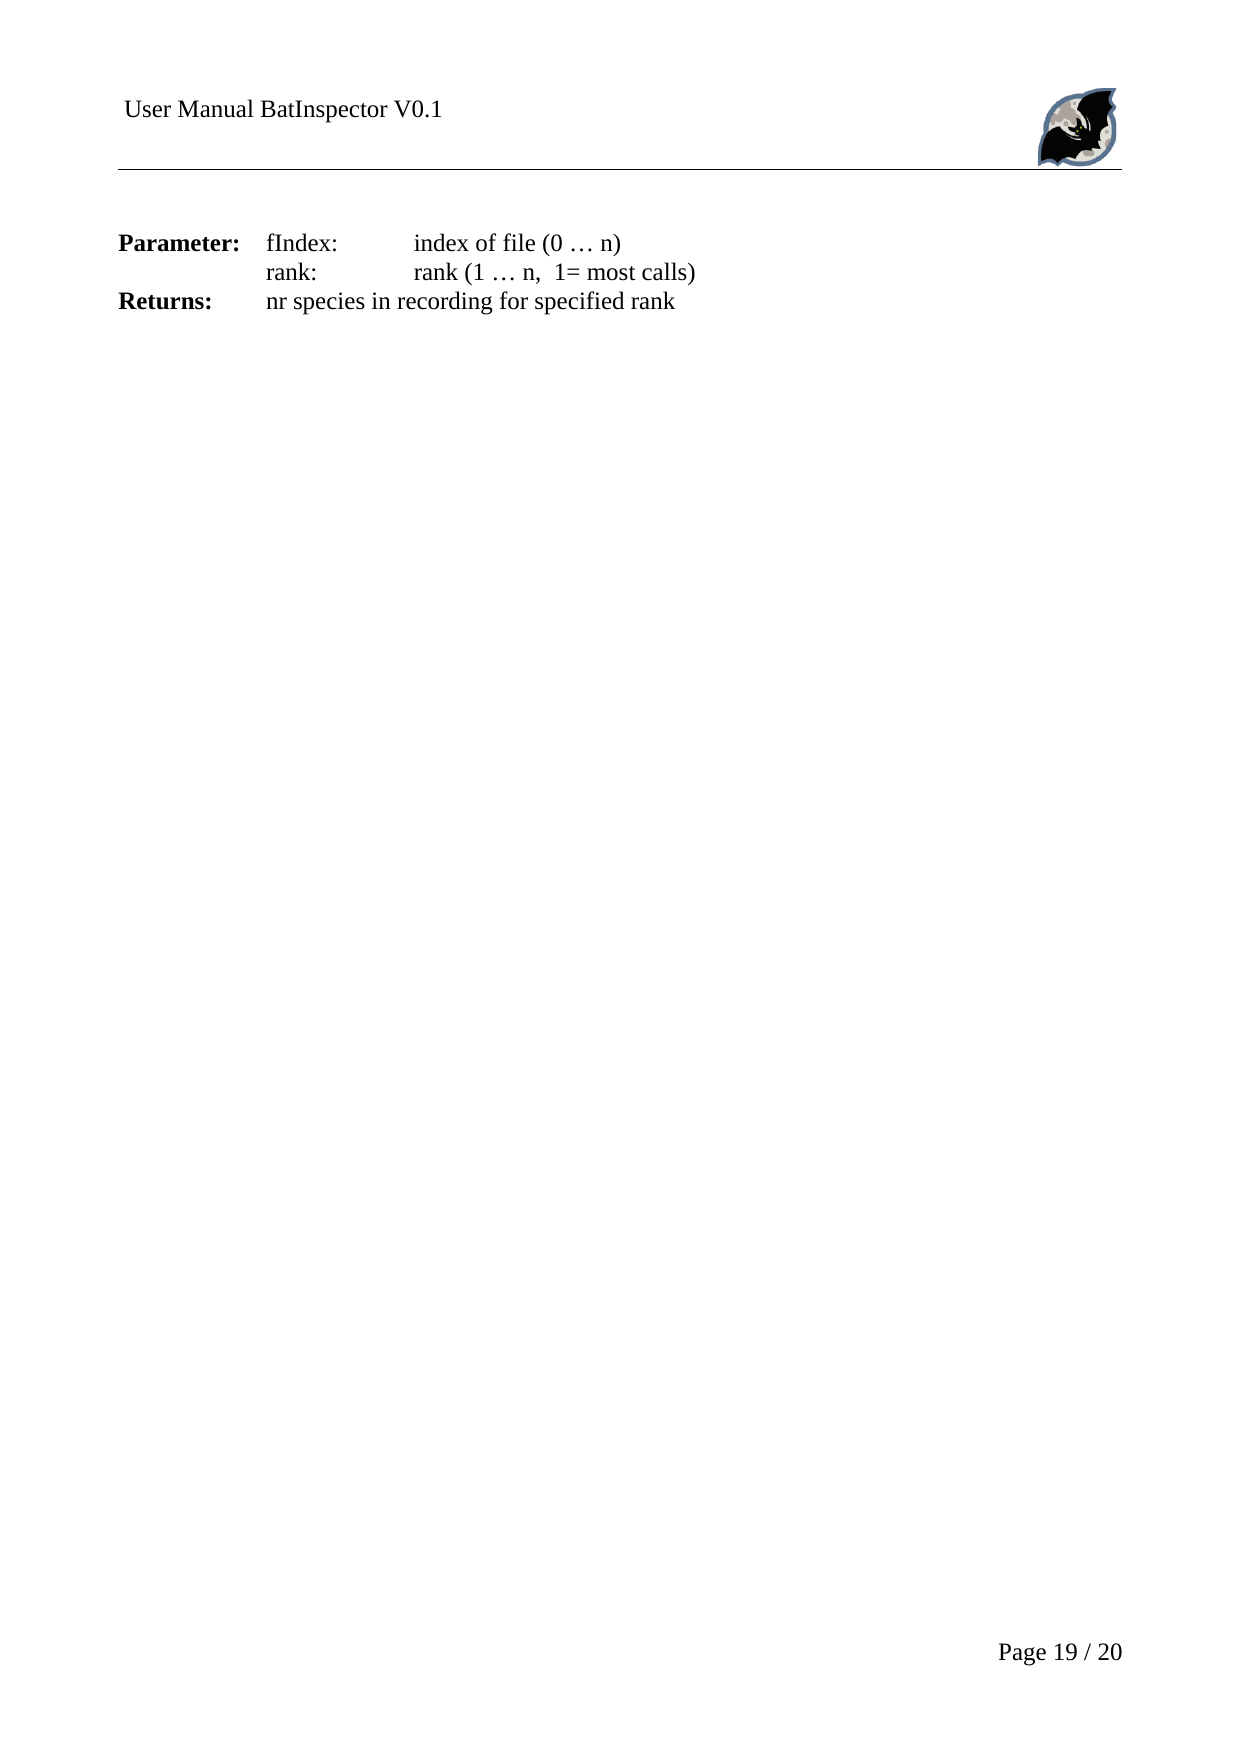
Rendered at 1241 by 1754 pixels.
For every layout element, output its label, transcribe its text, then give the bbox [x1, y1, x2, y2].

text Parameter: fIndex: index of file (0 … n) rank: rank (1 … n, 1= most calls) [118, 228, 1122, 286]
text Returns: nr species in recording for specified rank [118, 286, 1122, 314]
picture [1037, 88, 1117, 167]
